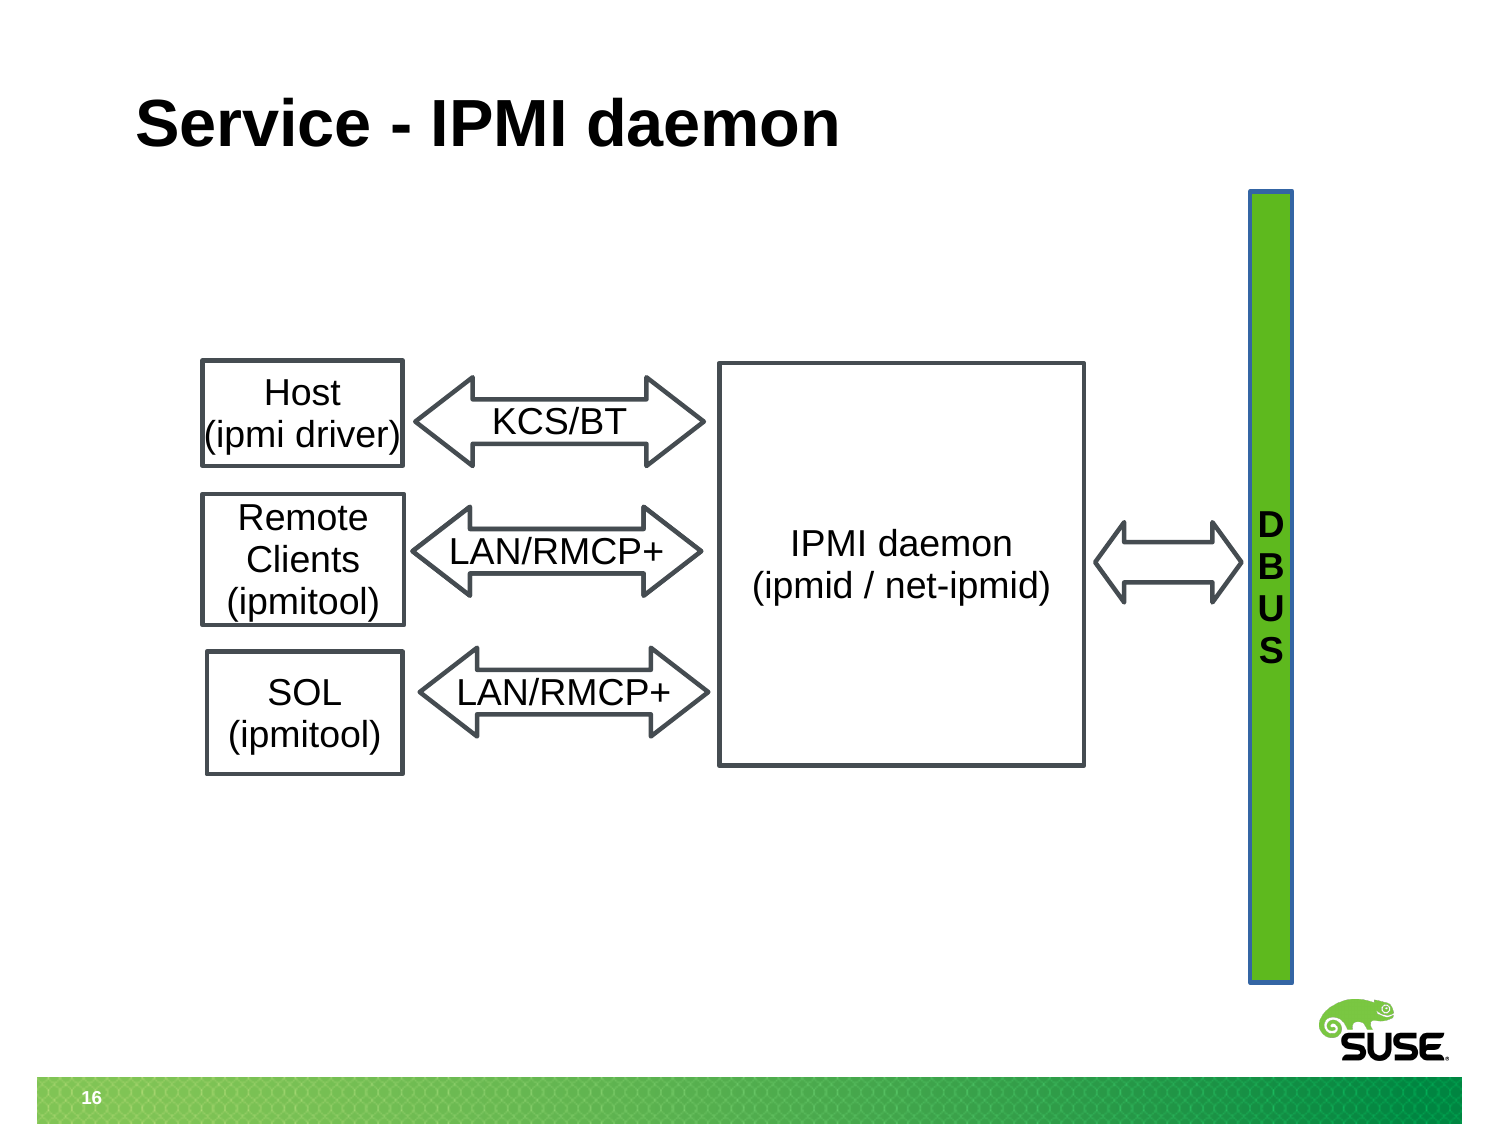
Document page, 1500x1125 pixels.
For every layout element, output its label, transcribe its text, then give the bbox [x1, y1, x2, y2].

text_box KCS/BT [415, 377, 704, 467]
text_box Remote Clients (ipmitool) [202, 494, 404, 626]
text_box Host (ipmi driver) [202, 360, 403, 466]
title Service - IPMI daemon [135, 41, 1372, 204]
text_box LAN/RMCP+ [419, 647, 709, 737]
text_box D B U S [1250, 191, 1293, 983]
text_box [1095, 522, 1242, 603]
picture [1319, 999, 1449, 1061]
text_box SOL (ipmitool) [206, 651, 403, 775]
text_box IPMI daemon (ipmid / net-ipmid) [719, 363, 1084, 766]
text_box LAN/RMCP+ [412, 506, 702, 596]
picture [37, 1077, 1462, 1124]
